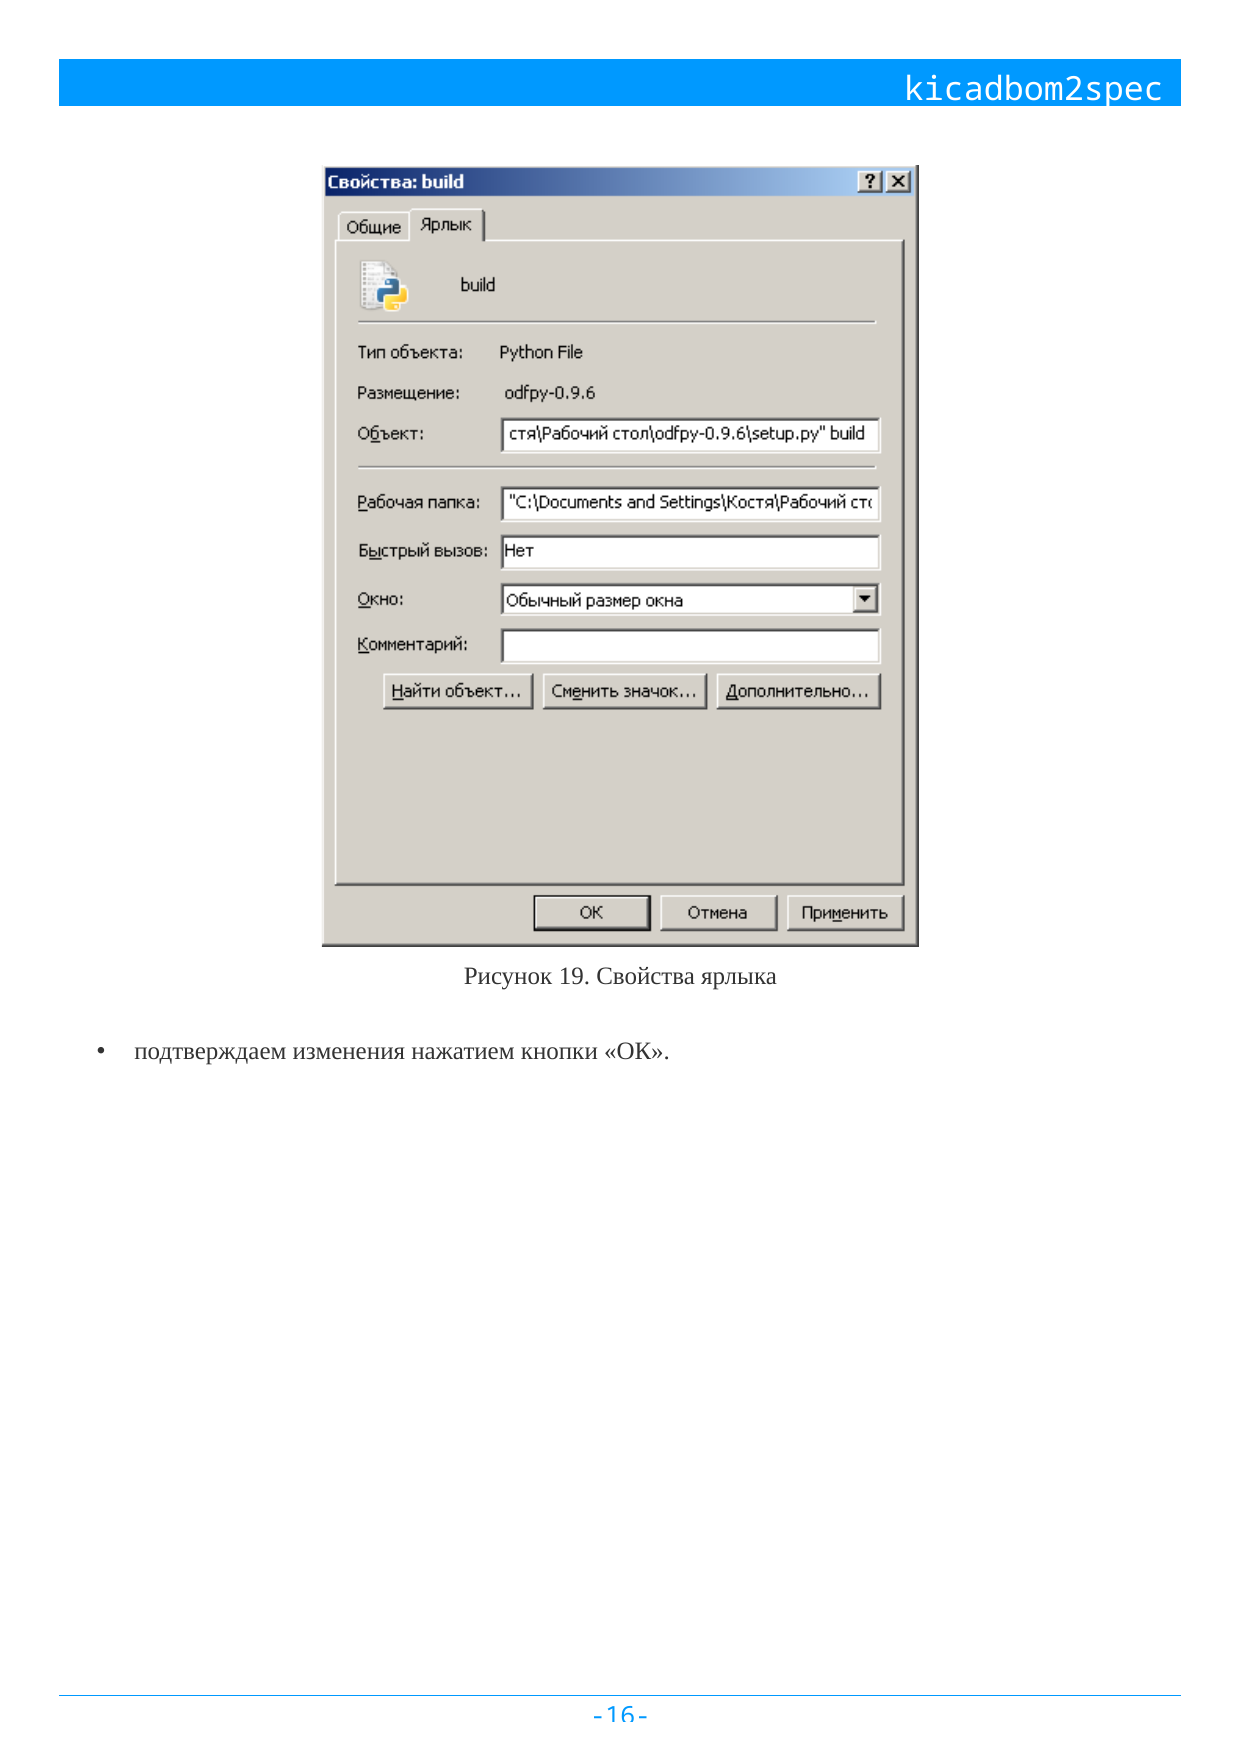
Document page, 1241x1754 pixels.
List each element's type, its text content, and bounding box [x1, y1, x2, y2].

text Рисунок 19. Свойства ярлыка [322, 947, 918, 990]
picture [321, 165, 919, 947]
list подтверждаем изменения нажатием кнопки «ОК». [97, 1036, 1181, 1065]
